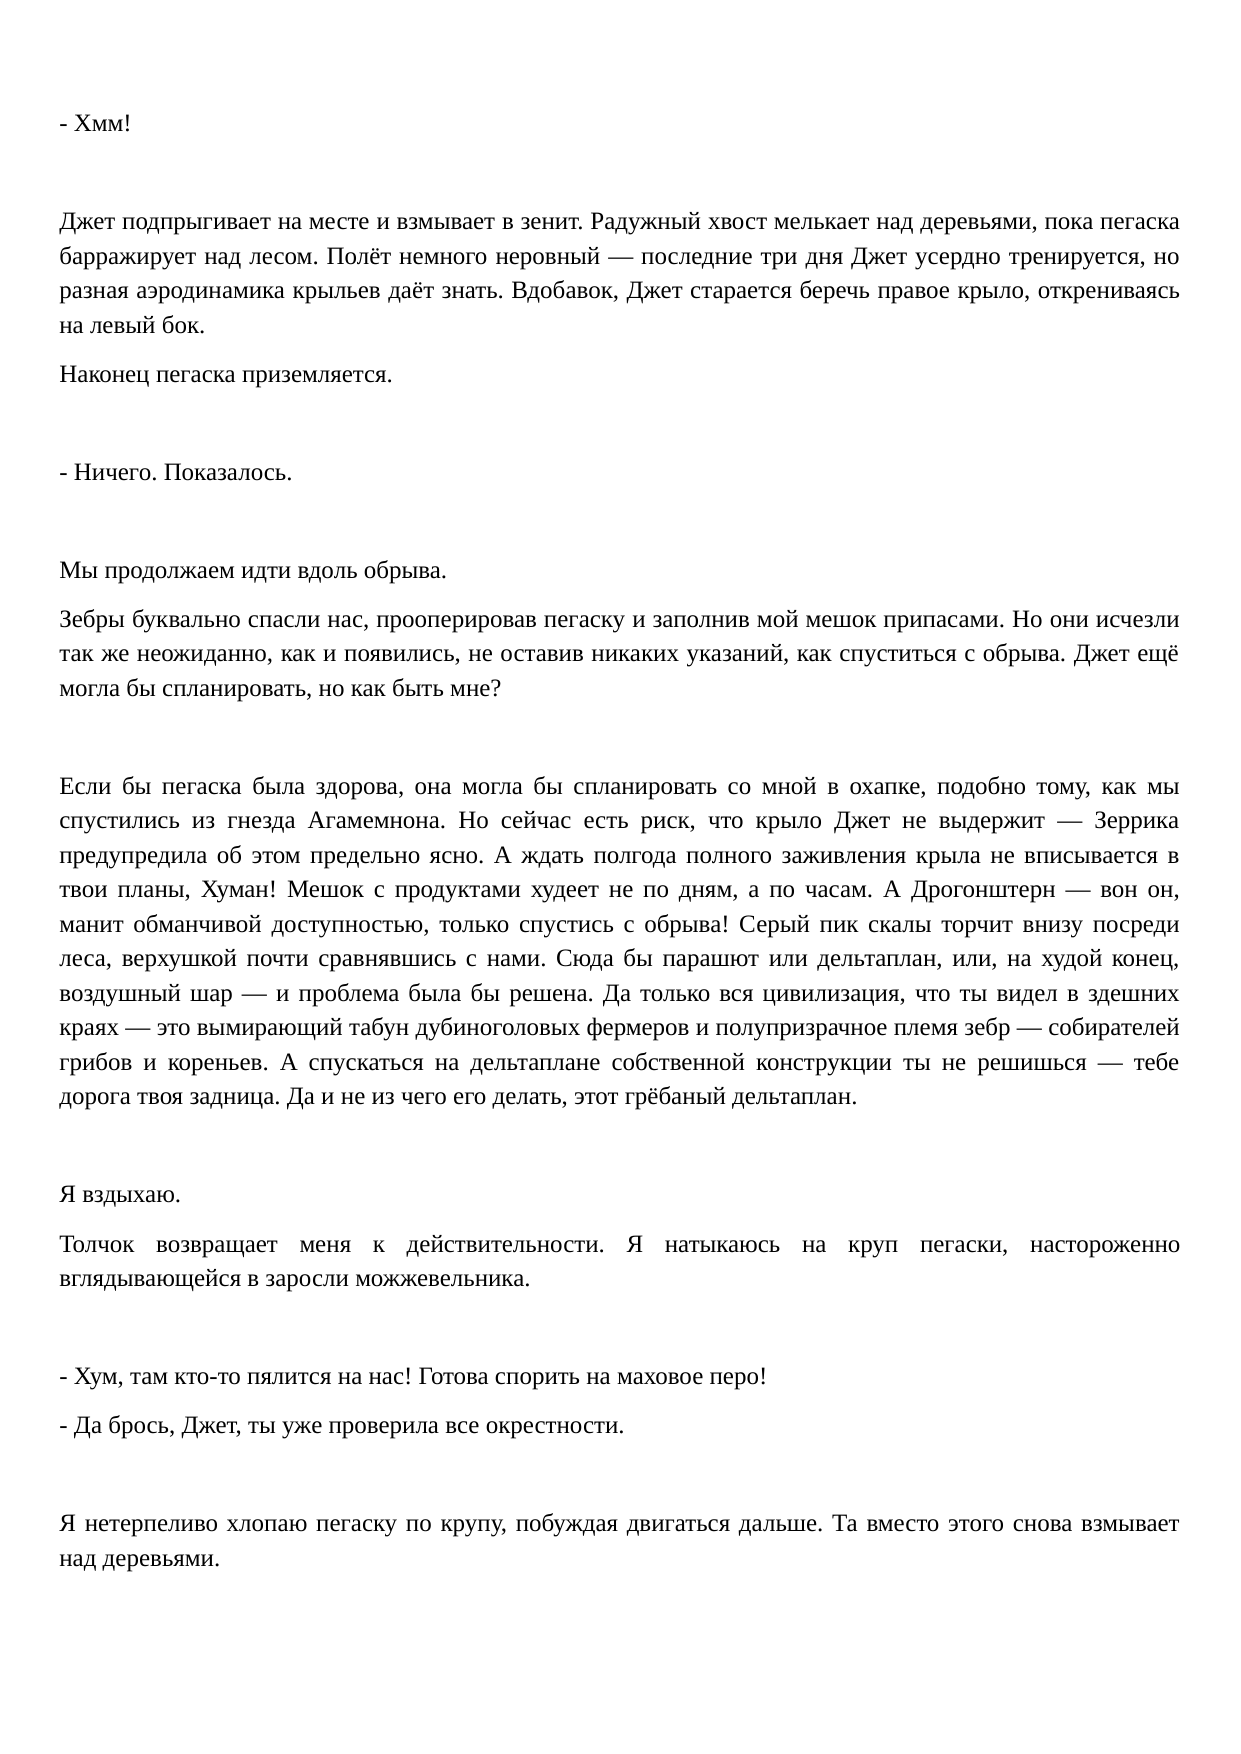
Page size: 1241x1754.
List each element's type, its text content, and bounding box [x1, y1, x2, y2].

text Наконец пегаска приземляется. [59, 359, 1181, 387]
text - Хум, там кто-то пялится на нас! Готова спорить на маховое перо! [59, 1361, 1181, 1390]
text Я вздыхаю. [59, 1179, 1181, 1208]
text Толчок возвращает меня к действительности. Я натыкаюсь на круп пегаски, настороженно вглядывающейся в заросли можжевельника. [59, 1229, 1181, 1292]
text Джет подпрыгивает на месте и взмывает в зенит. Радужный хвост мелькает над деревьями, пока пегаска барражирует над лесом. Полёт немного неровный — последние три дня Джет усердно тренируется, но разная аэродинамика крыльев даёт знать. Вдобавок, Джет старается беречь правое крыло, открениваясь на левый бок. [59, 206, 1181, 338]
text - Хмм! [59, 108, 1181, 137]
text Если бы пегаска была здорова, она могла бы спланировать со мной в охапке, подобно тому, как мы спустились из гнезда Агамемнона. Но сейчас есть риск, что крыло Джет не выдержит — Зеррика предупредила об этом предельно ясно. А ждать полгода полного заживления крыла не вписывается в твои планы, Хуман! Мешок с продуктами худеет не по дням, а по часам. А Дрогонштерн — вон он, манит обманчивой доступностью, только спустись с обрыва! Серый пик скалы торчит внизу посреди леса, верхушкой почти сравнявшись с нами. Сюда бы парашют или дельтаплан, или, на худой конец, воздушный шар — и проблема была бы решена. Да только вся цивилизация, что ты видел в здешних краях — это вымирающий табун дубиноголовых фермеров и полупризрачное племя зебр — собирателей грибов и кореньев. А спускаться на дельтаплане собственной конструкции ты не решишься — тебе дорога твоя задница. Да и не из чего его делать, этот грёбаный дельтаплан. [59, 771, 1181, 1110]
text Зебры буквально спасли нас, прооперировав пегаску и заполнив мой мешок припасами. Но они исчезли так же неожиданно, как и появились, не оставив никаких указаний, как спуститься с обрыва. Джет ещё могла бы спланировать, но как быть мне? [59, 604, 1181, 702]
text - Да брось, Джет, ты уже проверила все окрестности. [59, 1410, 1181, 1439]
text Мы продолжаем идти вдоль обрыва. [59, 555, 1181, 584]
text - Ничего. Показалось. [59, 457, 1181, 486]
text Я нетерпеливо хлопаю пегаску по крупу, побуждая двигаться дальше. Та вместо этого снова взмывает над деревьями. [59, 1508, 1181, 1572]
